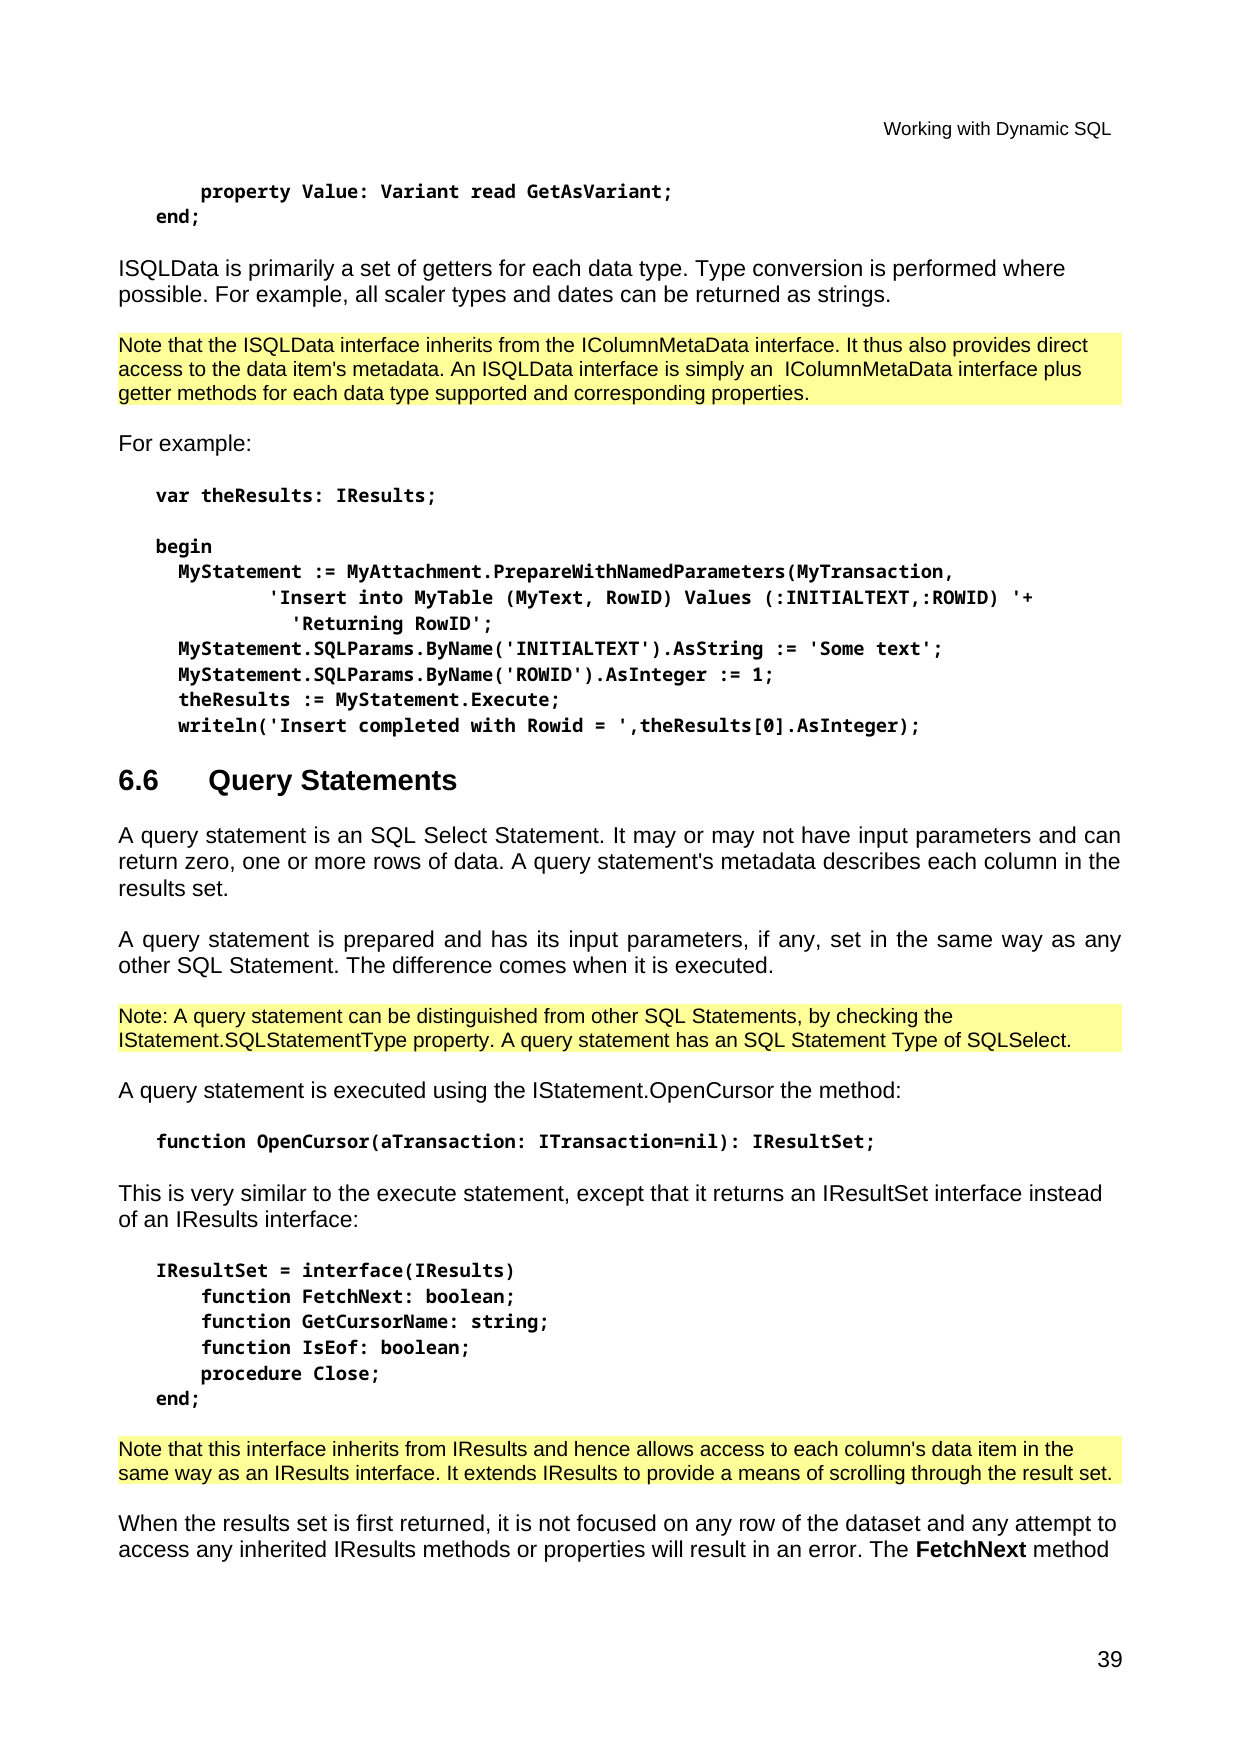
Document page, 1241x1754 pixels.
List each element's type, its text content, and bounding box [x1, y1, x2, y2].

text theResults := MyStatement.Execute; [156, 686, 1122, 712]
text function IsEof: boolean; [156, 1334, 1122, 1360]
text Note that the ISQLData interface inherits from the IColumnMetaData interface. It thus also provides direct access to the data item's metadata. An ISQLData interface is simply an IColumnMetaData interface plus getter methods for each data type supported and corresponding properties. [118, 333, 1122, 405]
text A query statement is an SQL Select Statement. It may or may not have input parameters and can return zero, one or more rows of data. A query statement's metadata describes each column in the results set. [118, 822, 1122, 901]
text A query statement is executed using the IStatement.OpenCursor the method: [118, 1077, 1122, 1103]
text ISQLData is primarily a set of getters for each data type. Type conversion is performed where possible. For example, all scaler types and dates can be returned as strings. [118, 255, 1122, 307]
text end; [156, 204, 1122, 229]
text Note that this interface inherits from IResults and hence allows access to each column's data item in the same way as an IResults interface. It extends IResults to provide a means of scrolling through the result set. [118, 1436, 1122, 1484]
text begin [156, 533, 1122, 559]
text procedure Close; [156, 1360, 1122, 1385]
text For example: [118, 430, 1122, 457]
text function FetchNext: boolean; [156, 1283, 1122, 1309]
text 'Insert into MyTable (MyText, RowID) Values (:INITIALTEXT,:ROWID) '+ [156, 584, 1122, 610]
text IResultSet = interface(IResults) [156, 1258, 1122, 1283]
text MyStatement.SQLParams.ByName('ROWID').AsInteger := 1; [156, 661, 1122, 686]
text var theResults: IResults; [156, 482, 1122, 508]
text end; [156, 1385, 1122, 1411]
text A query statement is prepared and has its input parameters, if any, set in the same way as any other SQL Statement. The difference comes when it is executed. [118, 926, 1122, 979]
text property Value: Variant read GetAsVariant; [156, 178, 1122, 204]
text function GetCursorName: string; [156, 1309, 1122, 1334]
text MyStatement := MyAttachment.PrepareWithNamedParameters(MyTransaction, [156, 559, 1122, 584]
text Note: A query statement can be distinguished from other SQL Statements, by checking the IStatement.SQLStatementType property. A query statement has an SQL Statement Type of SQLSelect. [118, 1004, 1122, 1052]
text This is very similar to the execute statement, except that it returns an IResultSet interface instead of an IResults interface: [118, 1179, 1122, 1232]
text MyStatement.SQLParams.ByName('INITIALTEXT').AsString := 'Some text'; [156, 635, 1122, 661]
text writeln('Insert completed with Rowid = ',theResults[0].AsInteger); [156, 712, 1122, 737]
subtitle Query Statements [118, 763, 1122, 796]
text When the results set is first returned, it is not focused on any row of the dataset and any attempt to access any inherited IResults methods or properties will result in an error. The FetchNext method [118, 1510, 1122, 1563]
text function OpenCursor(aTransaction: ITransaction=nil): IResultSet; [156, 1128, 1122, 1154]
text 'Returning RowID'; [156, 610, 1122, 635]
